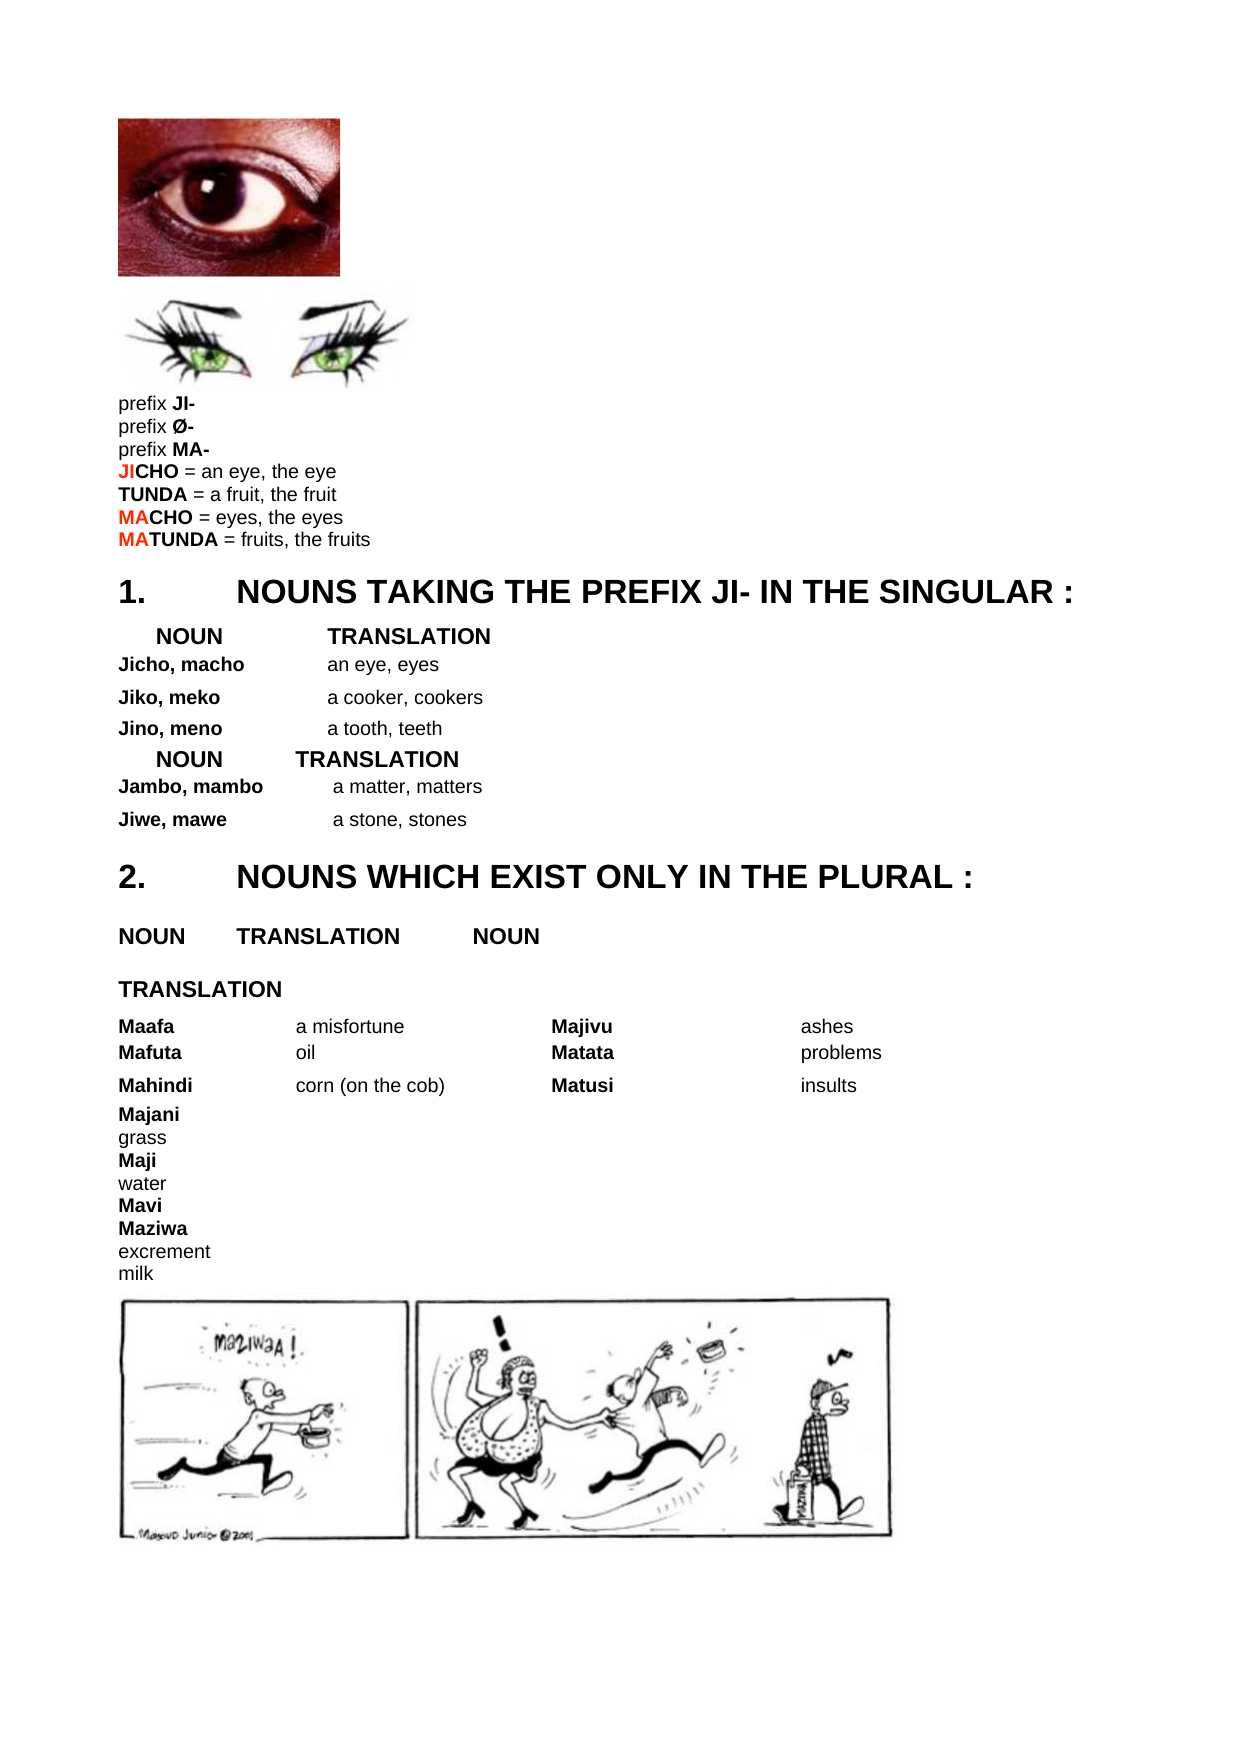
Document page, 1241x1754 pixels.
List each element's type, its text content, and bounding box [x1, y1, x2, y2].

table_cell Matusi [551, 1074, 763, 1103]
text MATUNDA = fruits, the fruits [118, 528, 1122, 551]
picture [118, 118, 415, 392]
table_cell Jino, meno [118, 717, 289, 746]
text Mavi [118, 1194, 1122, 1217]
table_cell Mafuta [118, 1041, 258, 1074]
table_cell a stone, stones [295, 808, 560, 836]
text prefix MA- [118, 437, 1122, 460]
table_cell insults [763, 1074, 918, 1103]
table_header ashes [763, 1015, 918, 1041]
text JICHO = an eye, the eye [118, 460, 1122, 483]
table_cell Jicho, macho [118, 653, 289, 686]
text grass [118, 1126, 1122, 1149]
text prefix Ø- [118, 415, 1122, 437]
text prefix JI- [118, 392, 1122, 415]
picture [118, 1285, 901, 1548]
table_header NOUN [118, 746, 295, 775]
table_cell Jiwe, mawe [118, 808, 295, 836]
subtitle 2. NOUNS WHICH EXIST ONLY IN THE PLURAL : [118, 857, 1122, 896]
text milk [118, 1262, 1122, 1285]
text MACHO = eyes, the eyes [118, 506, 1122, 528]
table_cell problems [763, 1041, 918, 1074]
text Majani [118, 1103, 1122, 1126]
table_cell oil [258, 1041, 551, 1074]
table_cell Mahindi [118, 1074, 258, 1103]
subtitle TRANSLATION [118, 976, 1122, 1003]
table_cell a cooker, cookers [290, 686, 560, 717]
subtitle 1. NOUNS TAKING THE PREFIX JI- IN THE SINGULAR : [118, 572, 1122, 611]
table_header NOUN [118, 623, 289, 652]
text water [118, 1171, 1122, 1194]
table_header TRANSLATION [290, 623, 560, 652]
text Maji [118, 1149, 1122, 1171]
table_cell Jambo, mambo [118, 775, 295, 807]
table_cell corn (on the cob) [258, 1074, 551, 1103]
table_cell a matter, matters [295, 775, 560, 807]
table_header Maafa [118, 1015, 258, 1041]
text Maziwa [118, 1217, 1122, 1239]
table_cell an eye, eyes [290, 653, 560, 686]
table_header TRANSLATION [295, 746, 560, 775]
text TUNDA = a fruit, the fruit [118, 483, 1122, 506]
table_cell Jiko, meko [118, 686, 289, 717]
table_cell Matata [551, 1041, 763, 1074]
table_header a misfortune [258, 1015, 551, 1041]
text excrement [118, 1239, 1122, 1262]
table_header Majivu [551, 1015, 763, 1041]
table_cell a tooth, teeth [290, 717, 560, 746]
subtitle NOUN TRANSLATION NOUN [118, 923, 1122, 949]
